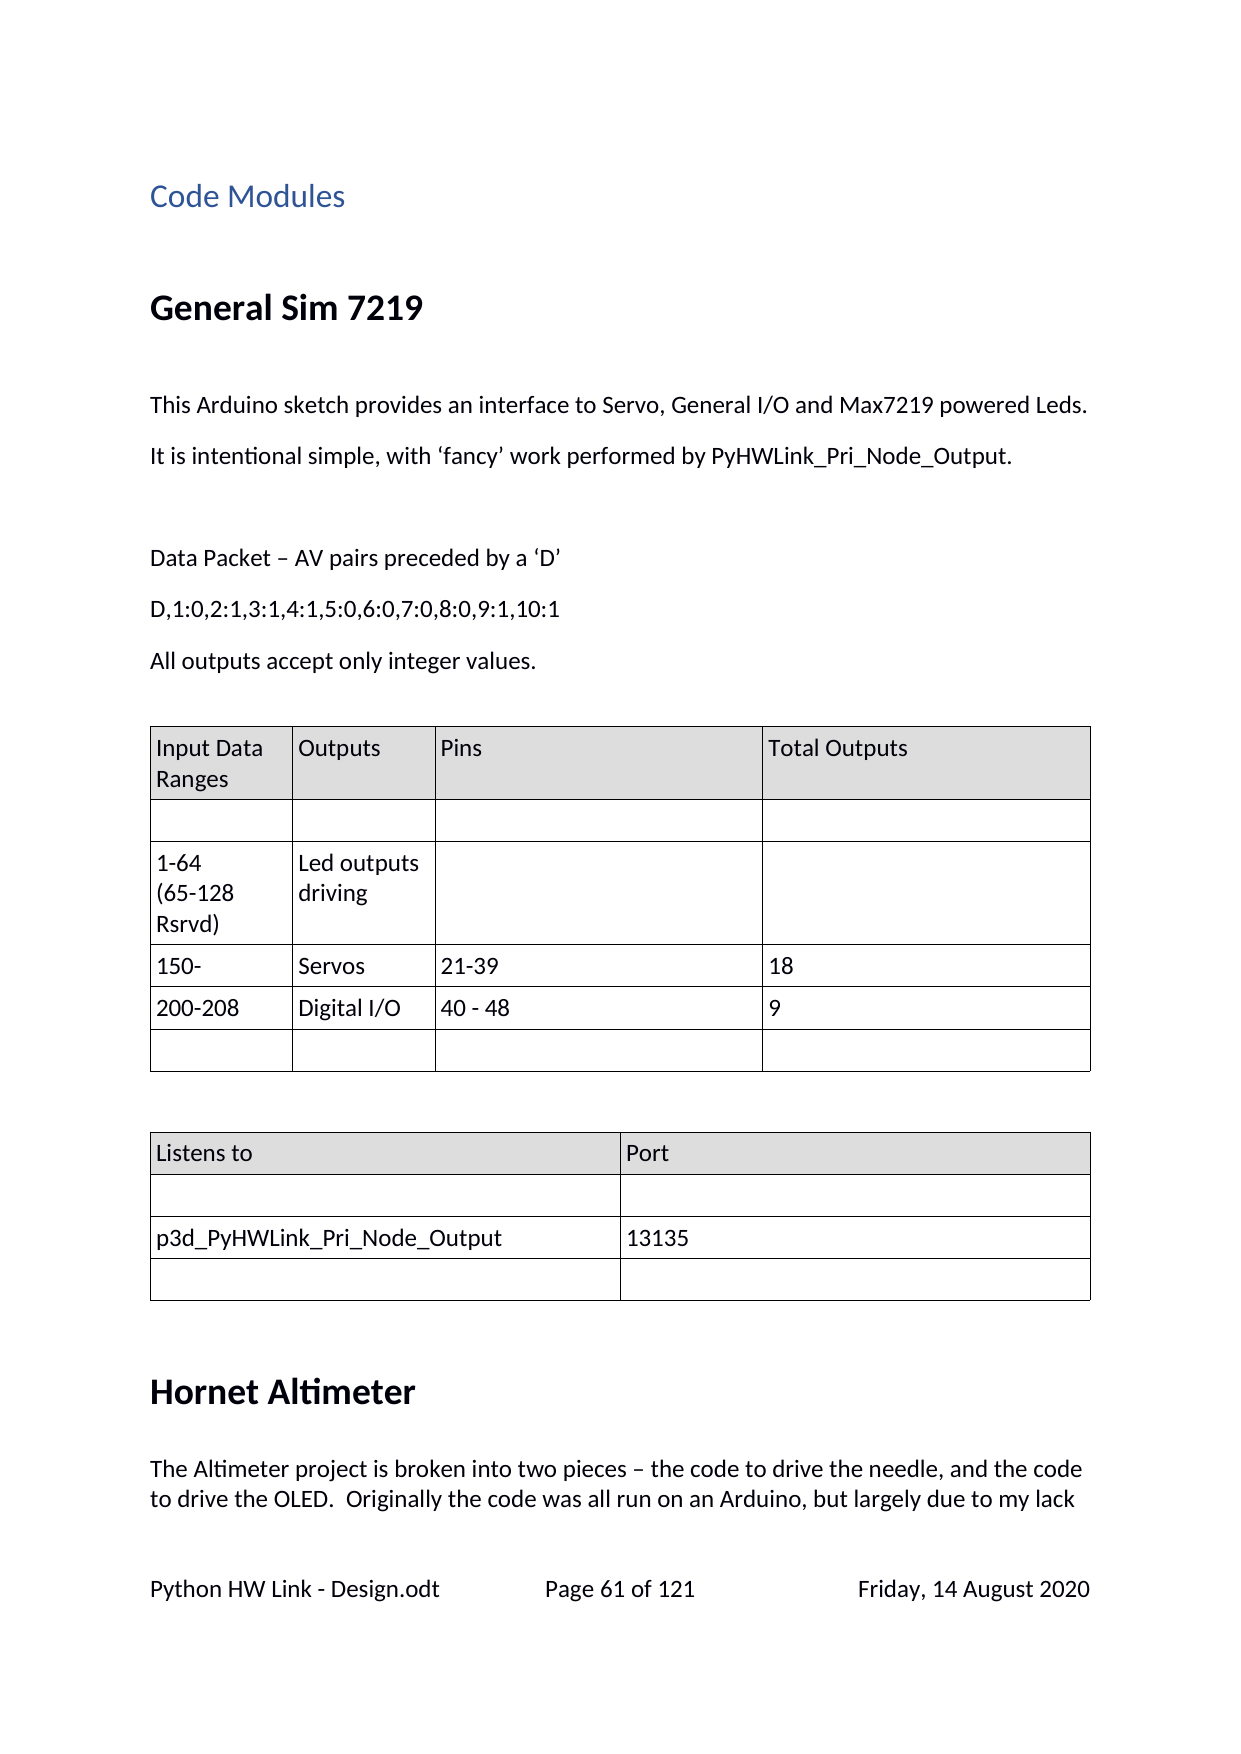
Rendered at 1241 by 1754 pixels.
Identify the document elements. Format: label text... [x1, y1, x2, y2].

table_cell [621, 1175, 1090, 1216]
table_cell 150- [151, 945, 292, 986]
table_cell 200-208 [151, 987, 292, 1028]
table_cell [151, 800, 292, 841]
table_cell [763, 842, 1090, 944]
table_cell [621, 1259, 1090, 1300]
table_cell [293, 1030, 435, 1071]
text The Altimeter project is broken into two pieces – the code to drive the needle, and the code to drive the OLED. Originally the code was all run on an Arduino, but largely due to my lack [150, 1453, 1090, 1514]
table_cell 18 [763, 945, 1090, 986]
table_cell [436, 842, 762, 944]
table_cell Led outputs driving [293, 842, 435, 944]
table_cell 21-39 [436, 945, 762, 986]
table_cell [436, 800, 762, 841]
table_cell Digital I/O [293, 987, 435, 1028]
table_header Port [621, 1133, 1090, 1174]
table_header Input Data Ranges [151, 727, 292, 799]
table_cell [763, 800, 1090, 841]
table_cell 13135 [621, 1217, 1090, 1258]
text It is intentional simple, with ‘fancy’ work performed by PyHWLink_Pri_Node_Output. [150, 440, 1090, 471]
subtitle Code Modules [150, 175, 1090, 216]
table_header Pins [436, 727, 762, 799]
table_cell Servos [293, 945, 435, 986]
text D,1:0,2:1,3:1,4:1,5:0,6:0,7:0,8:0,9:1,10:1 [150, 594, 1090, 624]
table_cell [763, 1030, 1090, 1071]
table_cell [151, 1259, 620, 1300]
table_cell [151, 1030, 292, 1071]
text All outputs accept only integer values. [150, 645, 1090, 675]
table_header Outputs [293, 727, 435, 799]
text Data Packet – AV pairs preceded by a ‘D’ [150, 542, 1090, 573]
table_cell 1-64 (65-128 Rsrvd) [151, 842, 292, 944]
table_cell 40 - 48 [436, 987, 762, 1028]
subtitle Hornet Altimeter [150, 1368, 1090, 1414]
text This Arduino sketch provides an interface to Servo, General I/O and Max7219 powered Leds. [150, 389, 1090, 419]
table_cell [436, 1030, 762, 1071]
table_header Listens to [151, 1133, 620, 1174]
table_cell p3d_PyHWLink_Pri_Node_Output [151, 1217, 620, 1258]
table_header Total Outputs [763, 727, 1090, 799]
subtitle General Sim 7219 [150, 284, 1090, 329]
table_cell [151, 1175, 620, 1216]
table_cell [293, 800, 435, 841]
table_cell 9 [763, 987, 1090, 1028]
